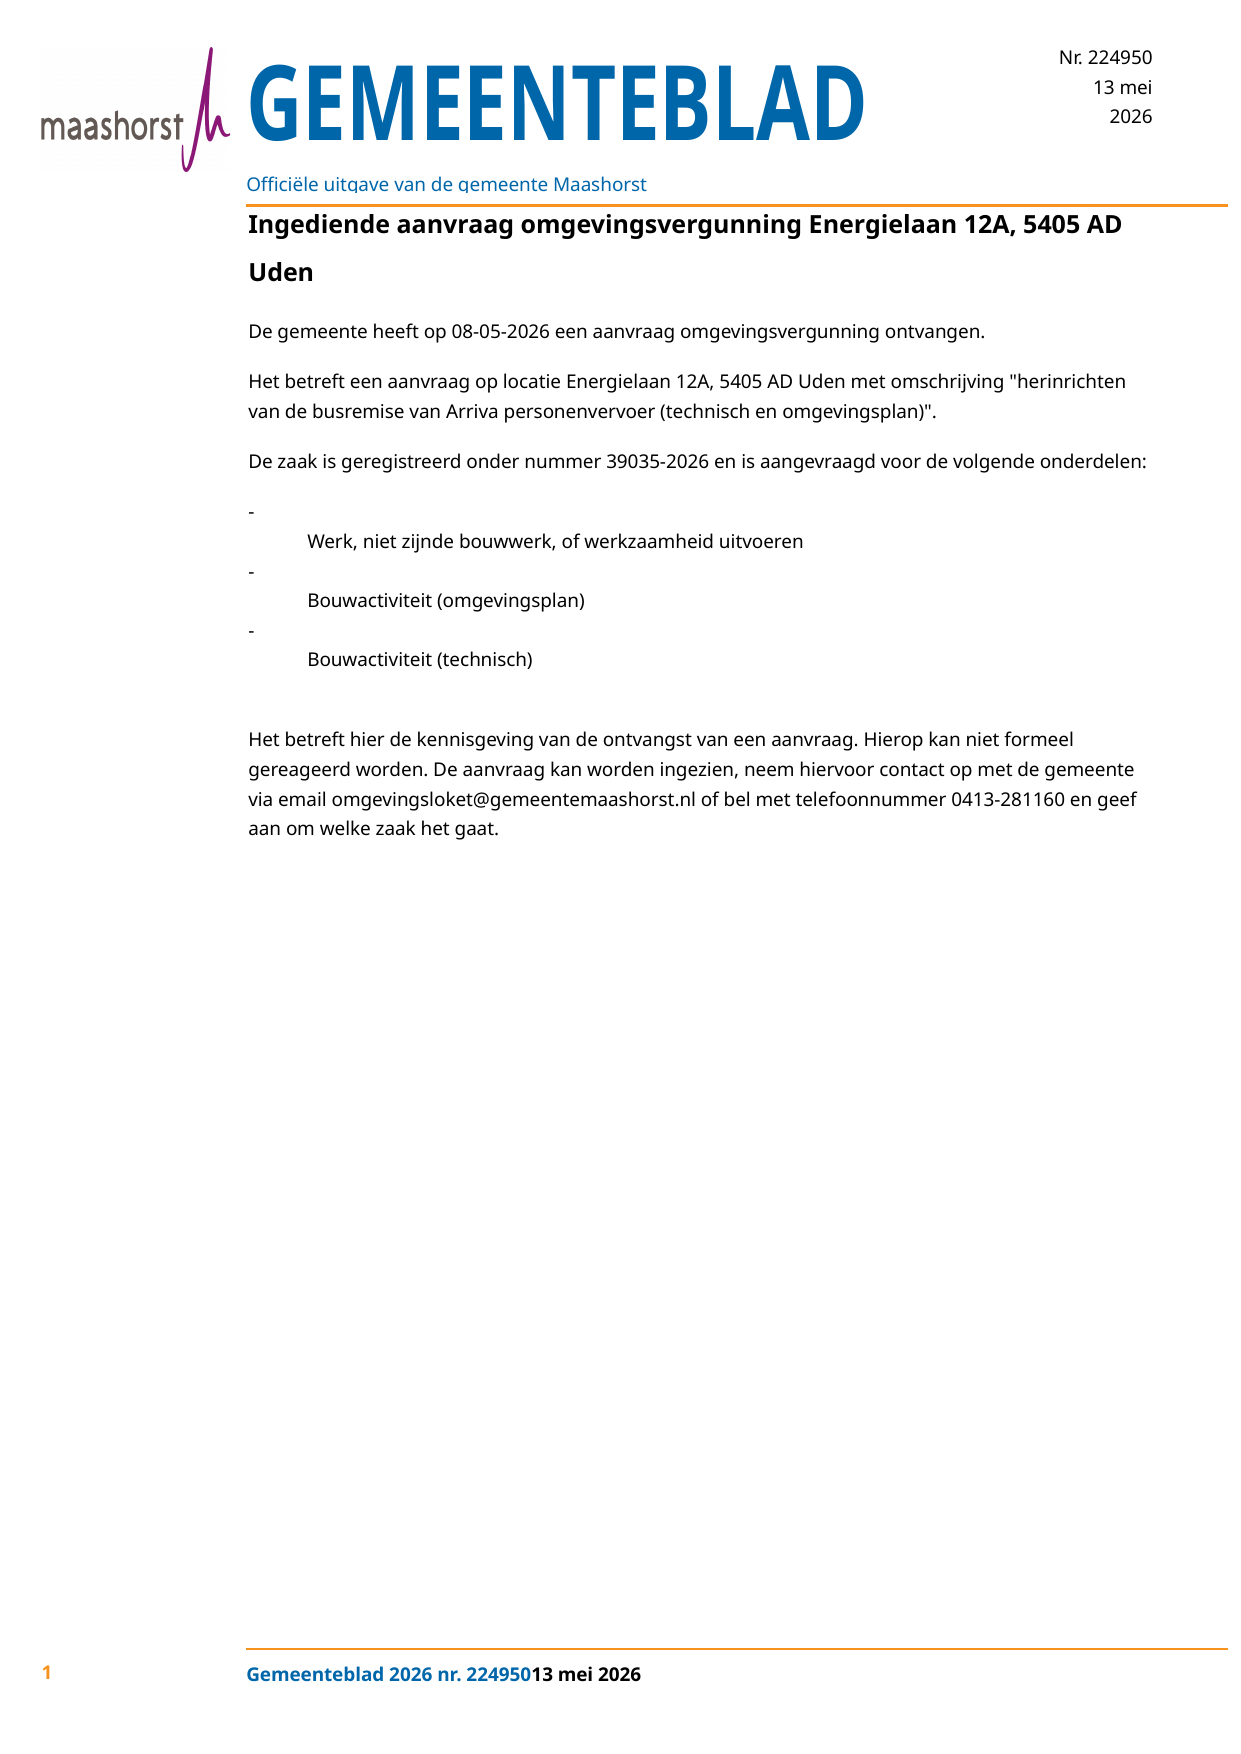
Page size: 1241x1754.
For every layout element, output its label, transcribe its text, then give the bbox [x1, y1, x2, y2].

text De zaak is geregistreerd onder nummer 39035-2026 en is aangevraagd voor de volgende onderdelen: [248, 448, 1152, 474]
list Bouwactiviteit (technisch) [248, 647, 1152, 672]
text Ingediende aanvraag omgevingsvergunning Energielaan 12A, 5405 AD Uden [248, 207, 1152, 288]
list Bouwactiviteit (omgevingsplan) [248, 587, 1152, 613]
list Werk, niet zijnde bouwwerk, of werkzaamheid uitvoeren [248, 528, 1152, 554]
text De gemeente heeft op 08-05-2026 een aanvraag omgevingsvergunning ontvangen. [248, 318, 1152, 344]
picture [41, 47, 231, 172]
text Het betreft hier de kennisgeving van de ontvangst van een aanvraag. Hierop kan niet formeel gereageerd worden. De aanvraag kan worden ingezien, neem hiervoor contact op met de gemeente via email omgevingsloket@gemeentemaashorst.nl of bel met telefoonnummer 0413-281160 en geef aan om welke zaak het gaat. [248, 727, 1152, 841]
text Het betreft een aanvraag op locatie Energielaan 12A, 5405 AD Uden met omschrijving "herinrichten van de busremise van Arriva personenvervoer (technisch en omgevingsplan)". [248, 368, 1152, 424]
